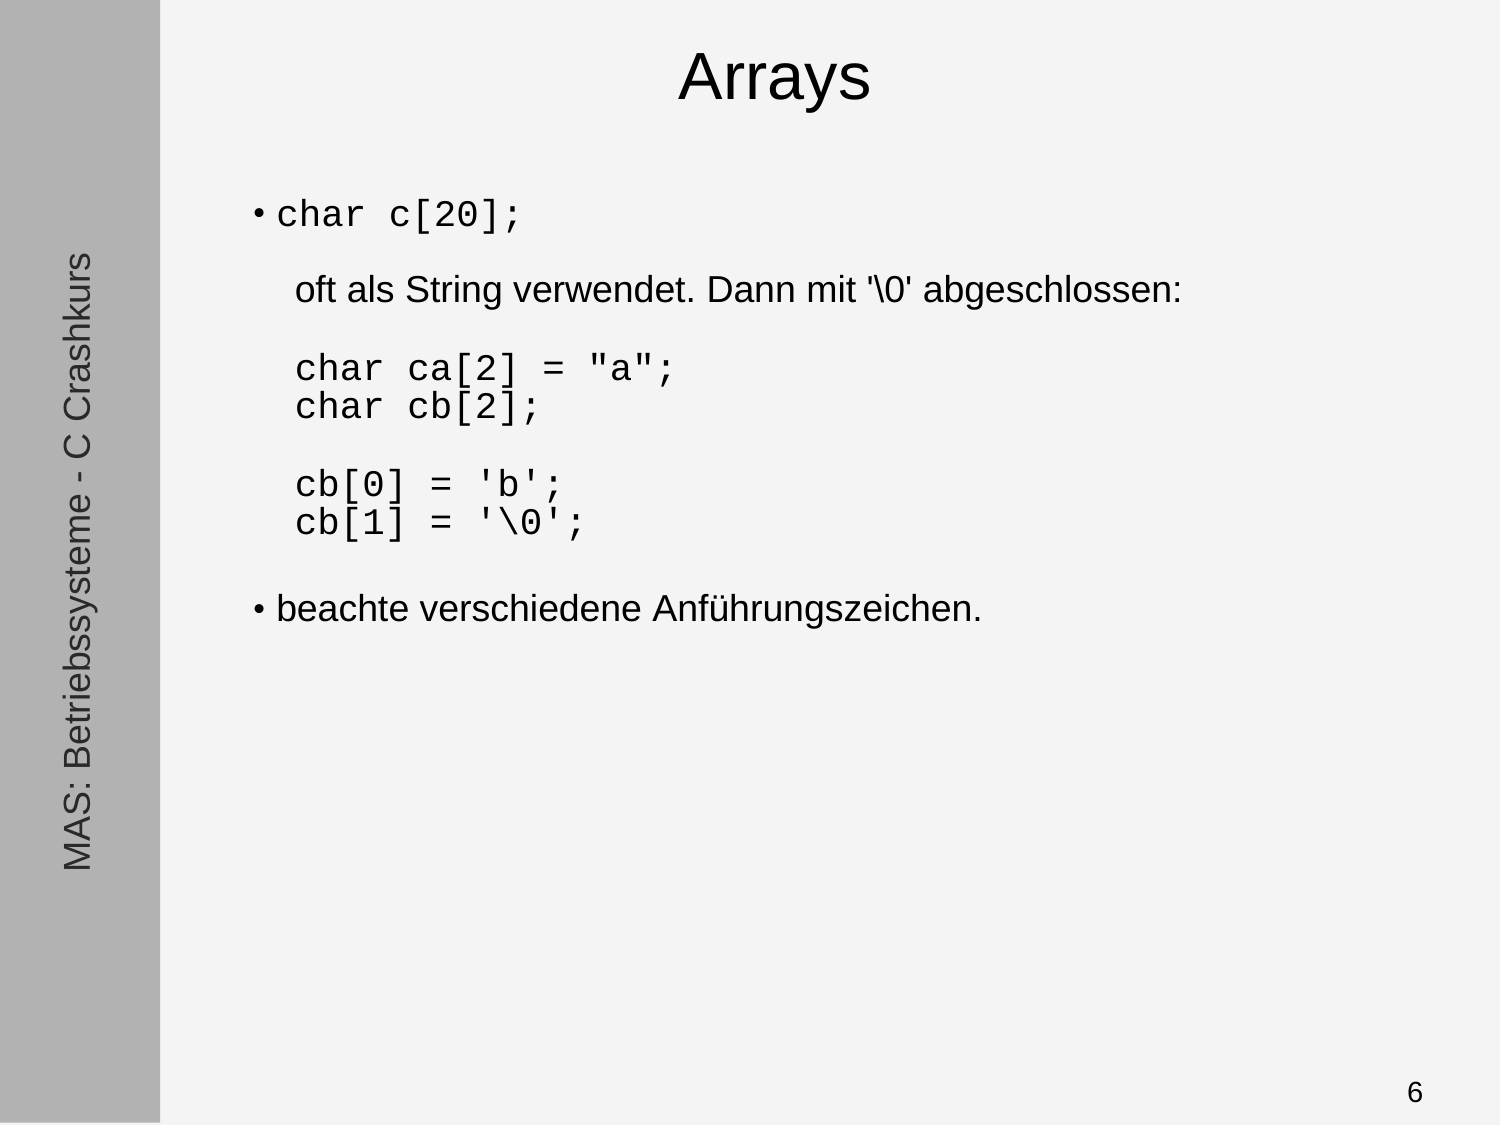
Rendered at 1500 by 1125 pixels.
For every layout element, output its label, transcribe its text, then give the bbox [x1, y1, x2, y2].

text_box MAS: Betriebssysteme - C Crashkurs [46, 1, 125, 1124]
text_box Arrays [664, 27, 887, 122]
text_box char c[20]; oft als String verwendet. Dann mit '\0' abgeschlossen: char ca[2] = "a"; char cb[2]; cb[0] = 'b'; cb[1] = '\0'; beachte verschiedene Anführungszeichen. [237, 187, 1447, 1125]
text_box [212, 162, 1460, 325]
text_box [1407, 1074, 1460, 1112]
text_box [0, 0, 160, 1122]
